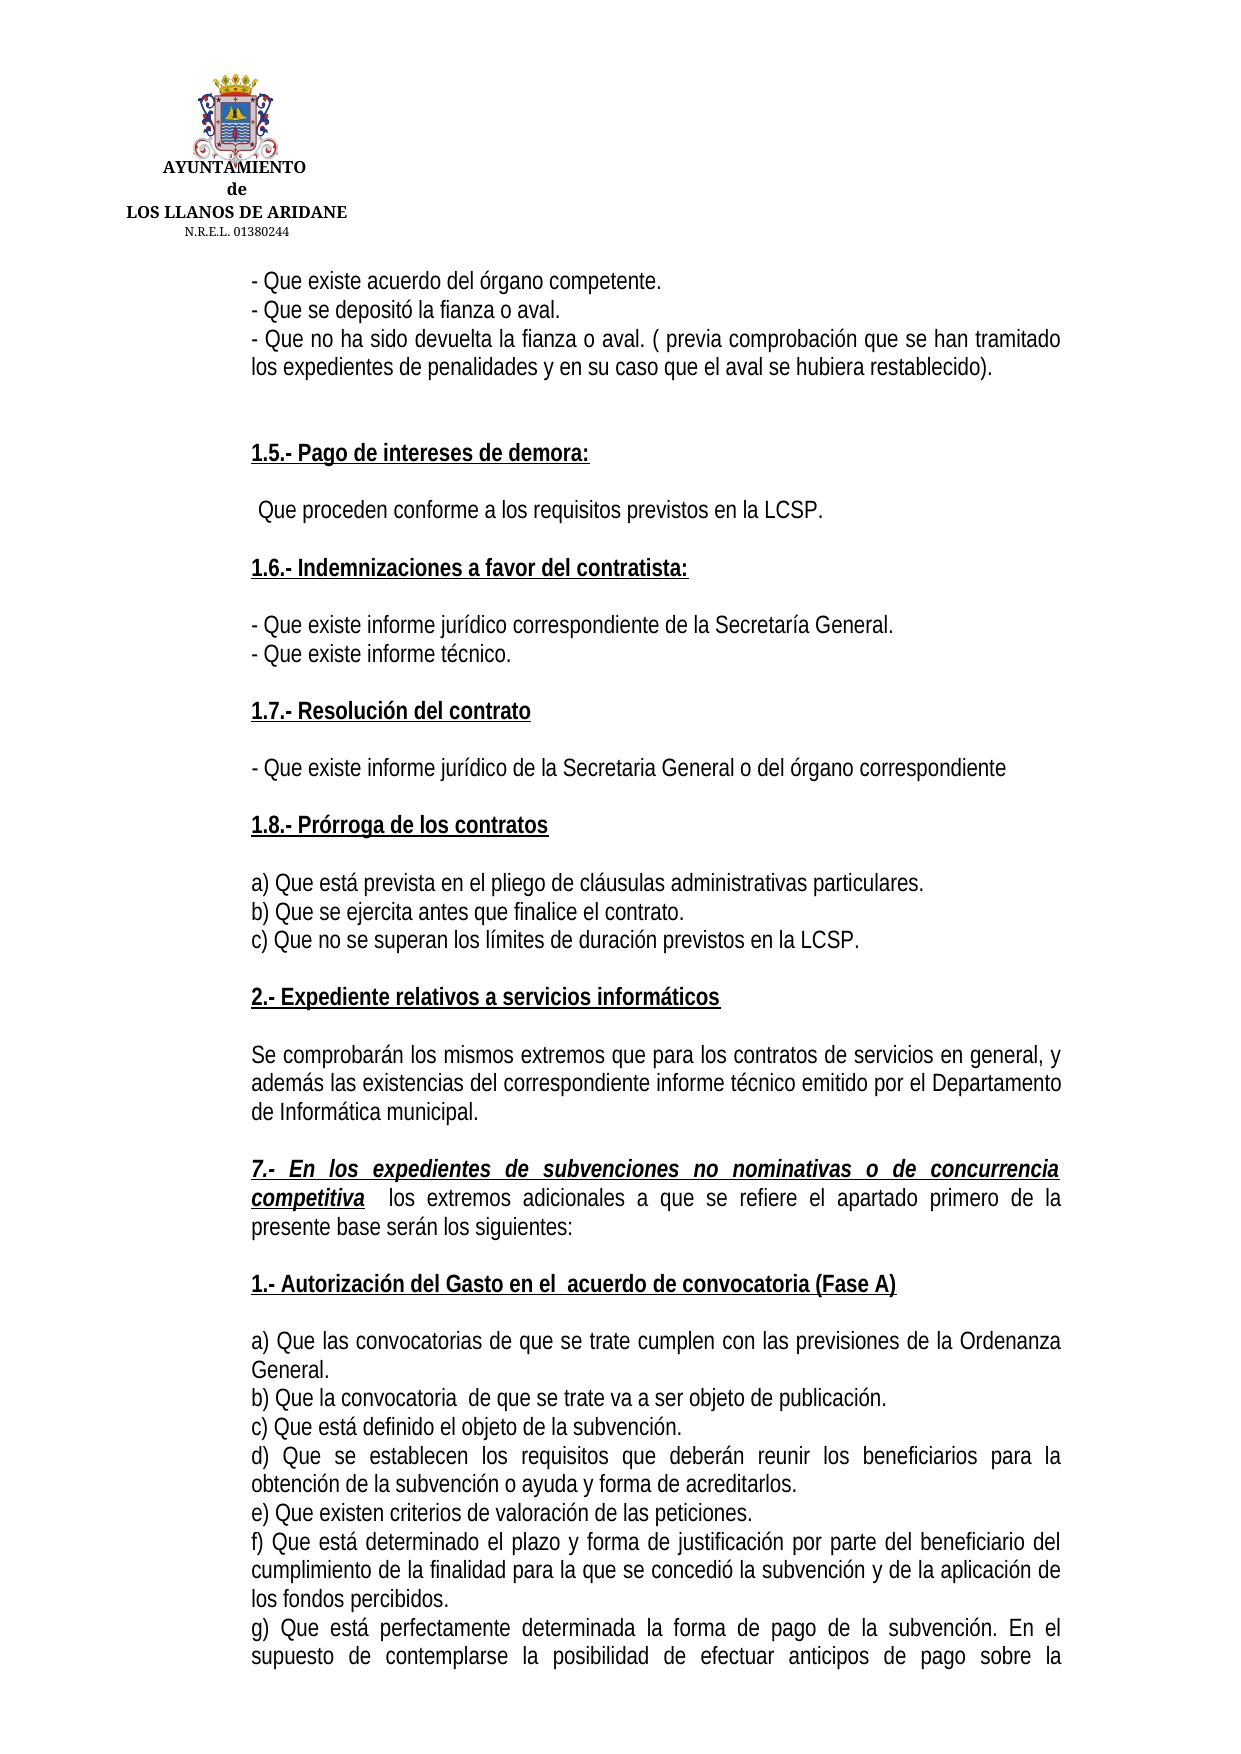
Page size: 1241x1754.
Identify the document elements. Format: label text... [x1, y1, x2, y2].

text b) Que se ejercita antes que finalice el contrato. [251, 896, 1063, 925]
text 7.- En los expedientes de subvenciones no nominativas o de concurrencia competitiva los extremos adicionales a que se refiere el apartado primero de la presente base serán los siguientes: [251, 1154, 1063, 1240]
text - Que se depositó la fianza o aval. [251, 295, 1063, 323]
text 2.- Expediente relativos a servicios informáticos [251, 982, 1063, 1011]
text Se comprobarán los mismos extremos que para los contratos de servicios en general, y además las existencias del correspondiente informe técnico emitido por el Departamento de Informática municipal. [251, 1040, 1063, 1126]
text Que proceden conforme a los requisitos previstos en la LCSP. [258, 495, 1063, 524]
text a) Que está prevista en el pliego de cláusulas administrativas particulares. [251, 868, 1063, 896]
text 1.8.- Prórroga de los contratos [251, 811, 1063, 839]
text c) Que está definido el objeto de la subvención. [251, 1412, 1063, 1441]
text - Que no ha sido devuelta la fianza o aval. ( previa comprobación que se han tramitado los expedientes de penalidades y en su caso que el aval se hubiera restablecido). [251, 323, 1063, 381]
text - Que existe informe técnico. [251, 639, 1063, 667]
text d) Que se establecen los requisitos que deberán reunir los beneficiarios para la obtención de la subvención o ayuda y forma de acreditarlos. [251, 1441, 1063, 1498]
text - Que existe informe jurídico correspondiente de la Secretaría General. [251, 610, 1063, 639]
text a) Que las convocatorias de que se trate cumplen con las previsiones de la Ordenanza General. [251, 1326, 1063, 1383]
text - Que existe informe jurídico de la Secretaria General o del órgano correspondiente [251, 753, 1063, 782]
text c) Que no se superan los límites de duración previstos en la LCSP. [251, 925, 1063, 954]
text g) Que está perfectamente determinada la forma de pago de la subvención. En el supuesto de contemplarse la posibilidad de efectuar anticipos de pago sobre la [251, 1613, 1063, 1670]
picture [192, 73, 279, 169]
text 1.- Autorización del Gasto en el acuerdo de convocatoria (Fase A) [251, 1269, 1063, 1297]
text b) Que la convocatoria de que se trate va a ser objeto de publicación. [251, 1383, 1063, 1412]
text 1.7.- Resolución del contrato [251, 696, 1063, 724]
text f) Que está determinado el plazo y forma de justificación por parte del beneficiario del cumplimiento de la finalidad para la que se concedió la subvención y de la aplicación de los fondos percibidos. [251, 1527, 1063, 1613]
text - Que existe acuerdo del órgano competente. [251, 266, 1063, 295]
text 1.6.- Indemnizaciones a favor del contratista: [251, 553, 1063, 581]
text 1.5.- Pago de intereses de demora: [251, 438, 1063, 467]
text e) Que existen criterios de valoración de las peticiones. [251, 1498, 1063, 1527]
